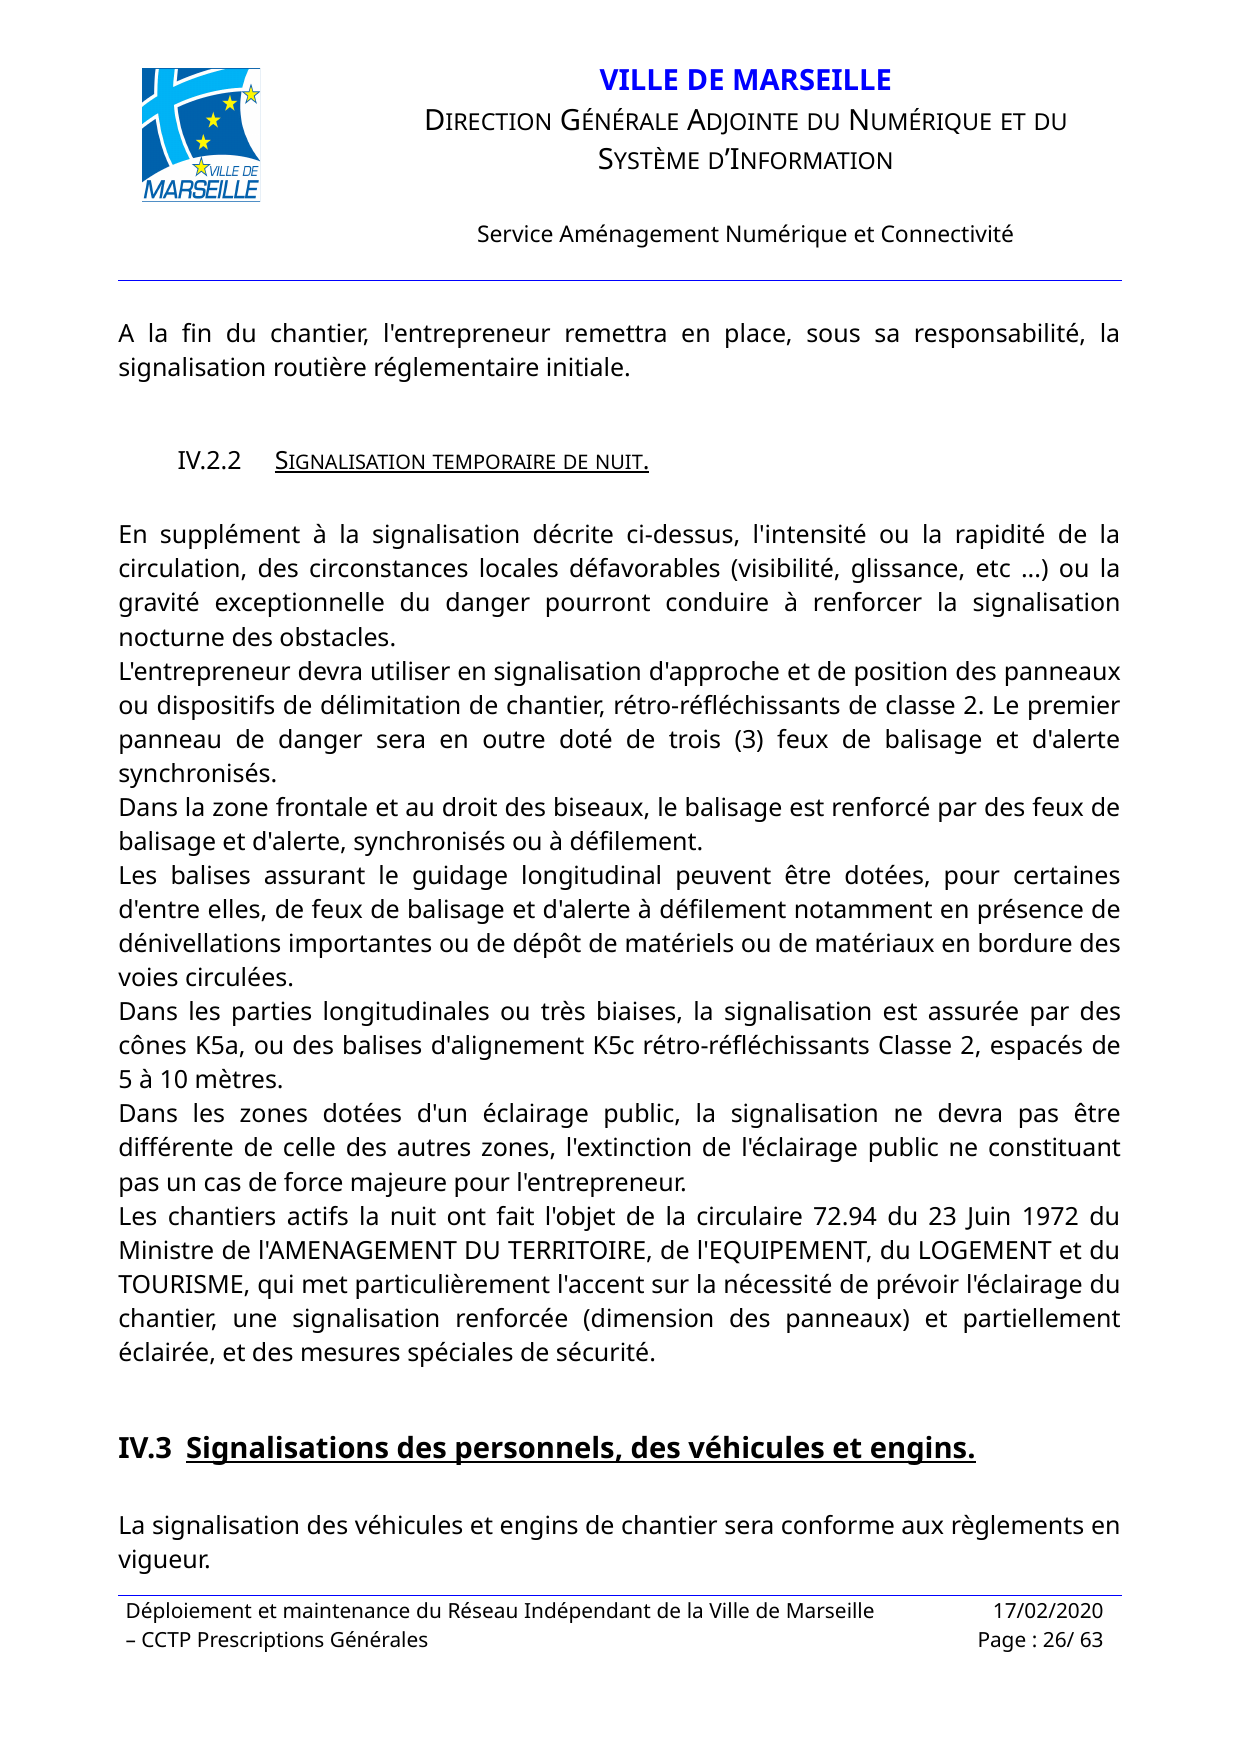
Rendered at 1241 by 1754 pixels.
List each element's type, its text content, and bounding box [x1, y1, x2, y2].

picture [142, 68, 261, 202]
text L'entrepreneur devra utiliser en signalisation d'approche et de position des panneaux ou dispositifs de délimitation de chantier, rétro-réfléchissants de classe 2. Le premier panneau de danger sera en outre doté de trois (3) feux de balisage et d'alerte synchronisés. [118, 653, 1122, 789]
text Les balises assurant le guidage longitudinal peuvent être dotées, pour certaines d'entre elles, de feux de balisage et d'alerte à défilement notamment en présence de dénivellations importantes ou de dépôt de matériels ou de matériaux en bordure des voies circulées. [118, 858, 1122, 994]
text Dans la zone frontale et au droit des biseaux, le balisage est renforcé par des feux de balisage et d'alerte, synchronisés ou à défilement. [118, 789, 1122, 858]
text Dans les zones dotées d'un éclairage public, la signalisation ne devra pas être différente de celle des autres zones, l'extinction de l'éclairage public ne constituant pas un cas de force majeure pour l'entrepreneur. [118, 1096, 1122, 1198]
subtitle Signalisation temporaire de nuit. [177, 443, 1122, 477]
text La signalisation des véhicules et engins de chantier sera conforme aux règlements en vigueur. [118, 1508, 1122, 1576]
picture [174, 68, 224, 85]
text A la fin du chantier, l'entrepreneur remettra en place, sous sa responsabilité, la signalisation routière réglementaire initiale. [118, 315, 1122, 383]
picture [142, 68, 158, 105]
text Dans les parties longitudinales ou très biaises, la signalisation est assurée par des cônes K5a, ou des balises d'alignement K5c rétro-réfléchissants Classe 2, espacés de 5 à 10 mètres. [118, 994, 1122, 1096]
text En supplément à la signalisation décrite ci-dessus, l'intensité ou la rapidité de la circulation, des circonstances locales défavorables (visibilité, glissance, etc ...) ou la gravité exceptionnelle du danger pourront conduire à renforcer la signalisation nocturne des obstacles. [118, 517, 1122, 653]
subtitle Signalisations des personnels, des véhicules et engins. [118, 1428, 1122, 1467]
text Les chantiers actifs la nuit ont fait l'objet de la circulaire 72.94 du 23 Juin 1972 du Ministre de l'AMENAGEMENT DU TERRITOIRE, de l'EQUIPEMENT, du LOGEMENT et du TOURISME, qui met particulièrement l'accent sur la nécessité de prévoir l'éclairage du chantier, une signalisation renforcée (dimension des panneaux) et partiellement éclairée, et des mesures spéciales de sécurité. [118, 1198, 1122, 1368]
